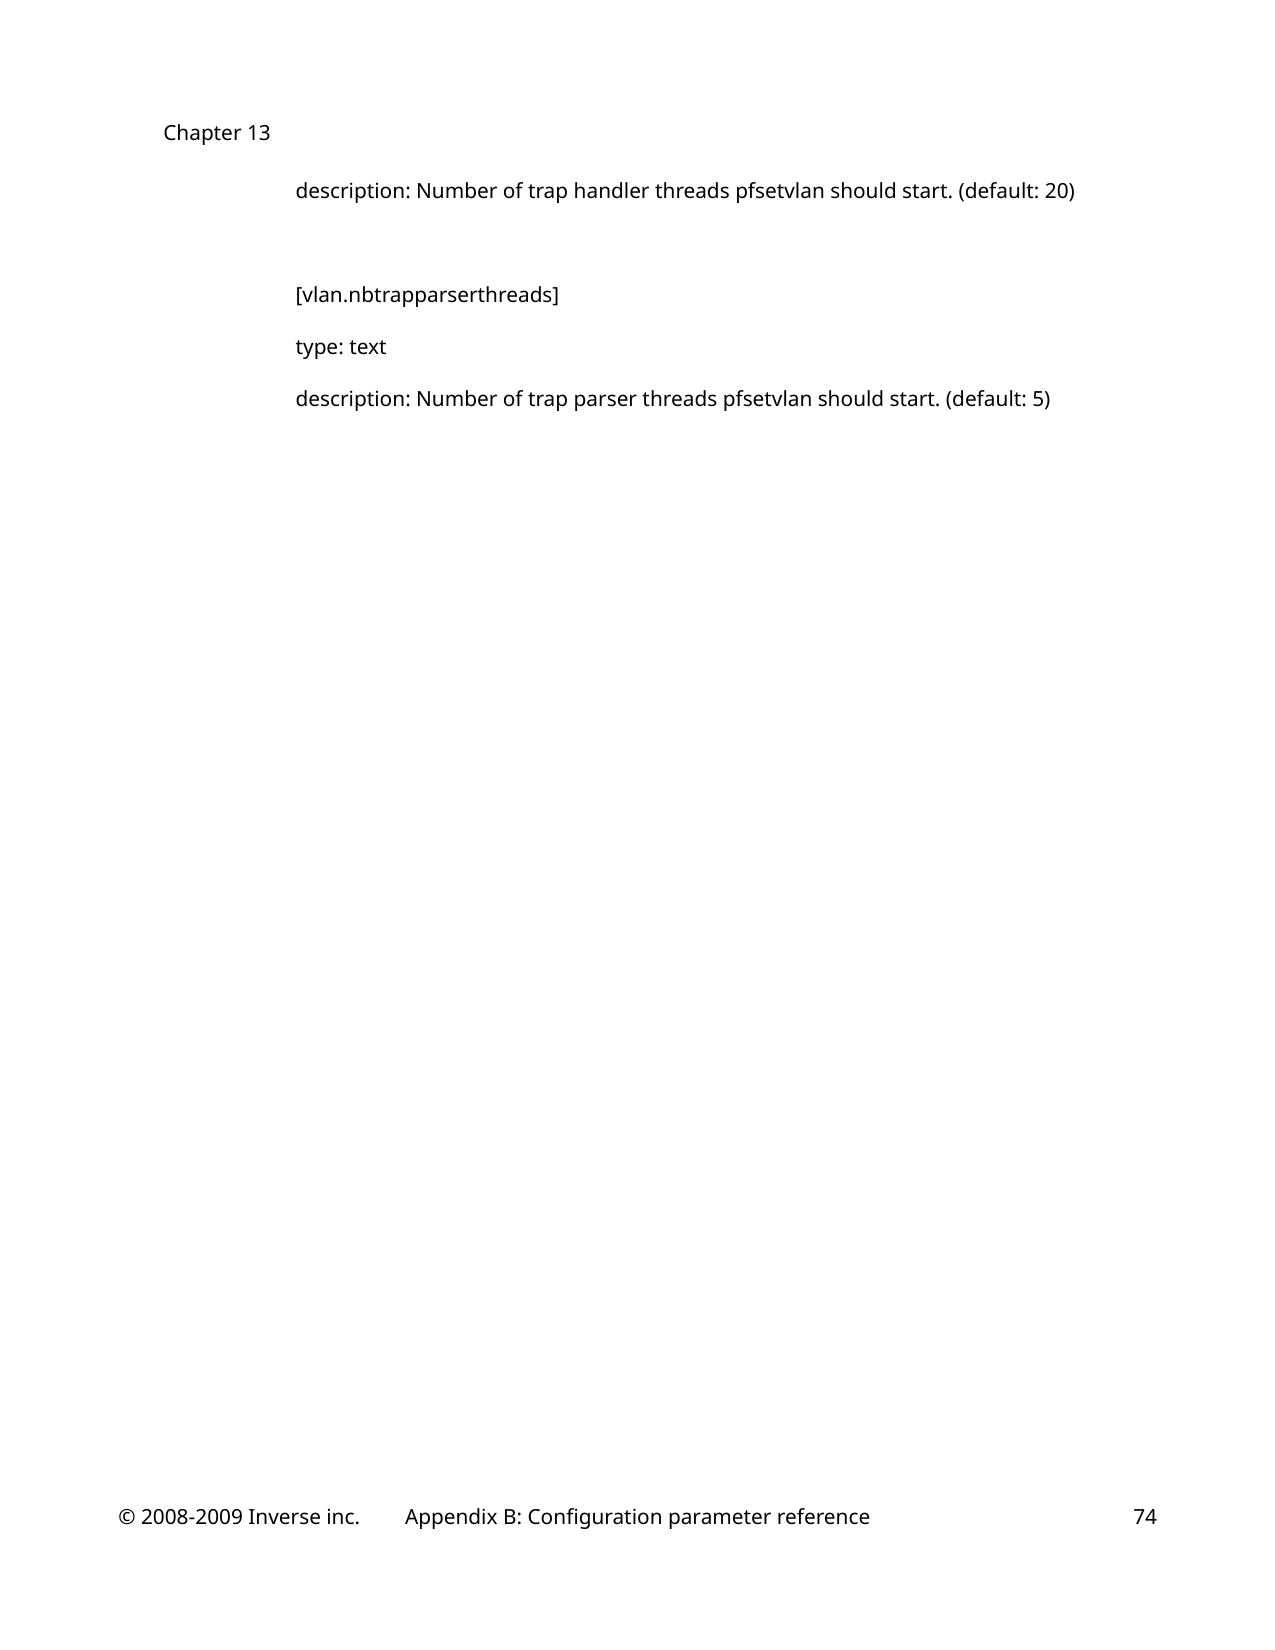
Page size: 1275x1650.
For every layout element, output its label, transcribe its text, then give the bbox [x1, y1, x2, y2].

text type: text [295, 332, 1157, 361]
text description: Number of trap parser threads pfsetvlan should start. (default: 5) [295, 384, 1157, 413]
text [vlan.nbtrapparserthreads] [295, 280, 1157, 309]
text description: Number of trap handler threads pfsetvlan should start. (default: 20) [295, 176, 1157, 204]
